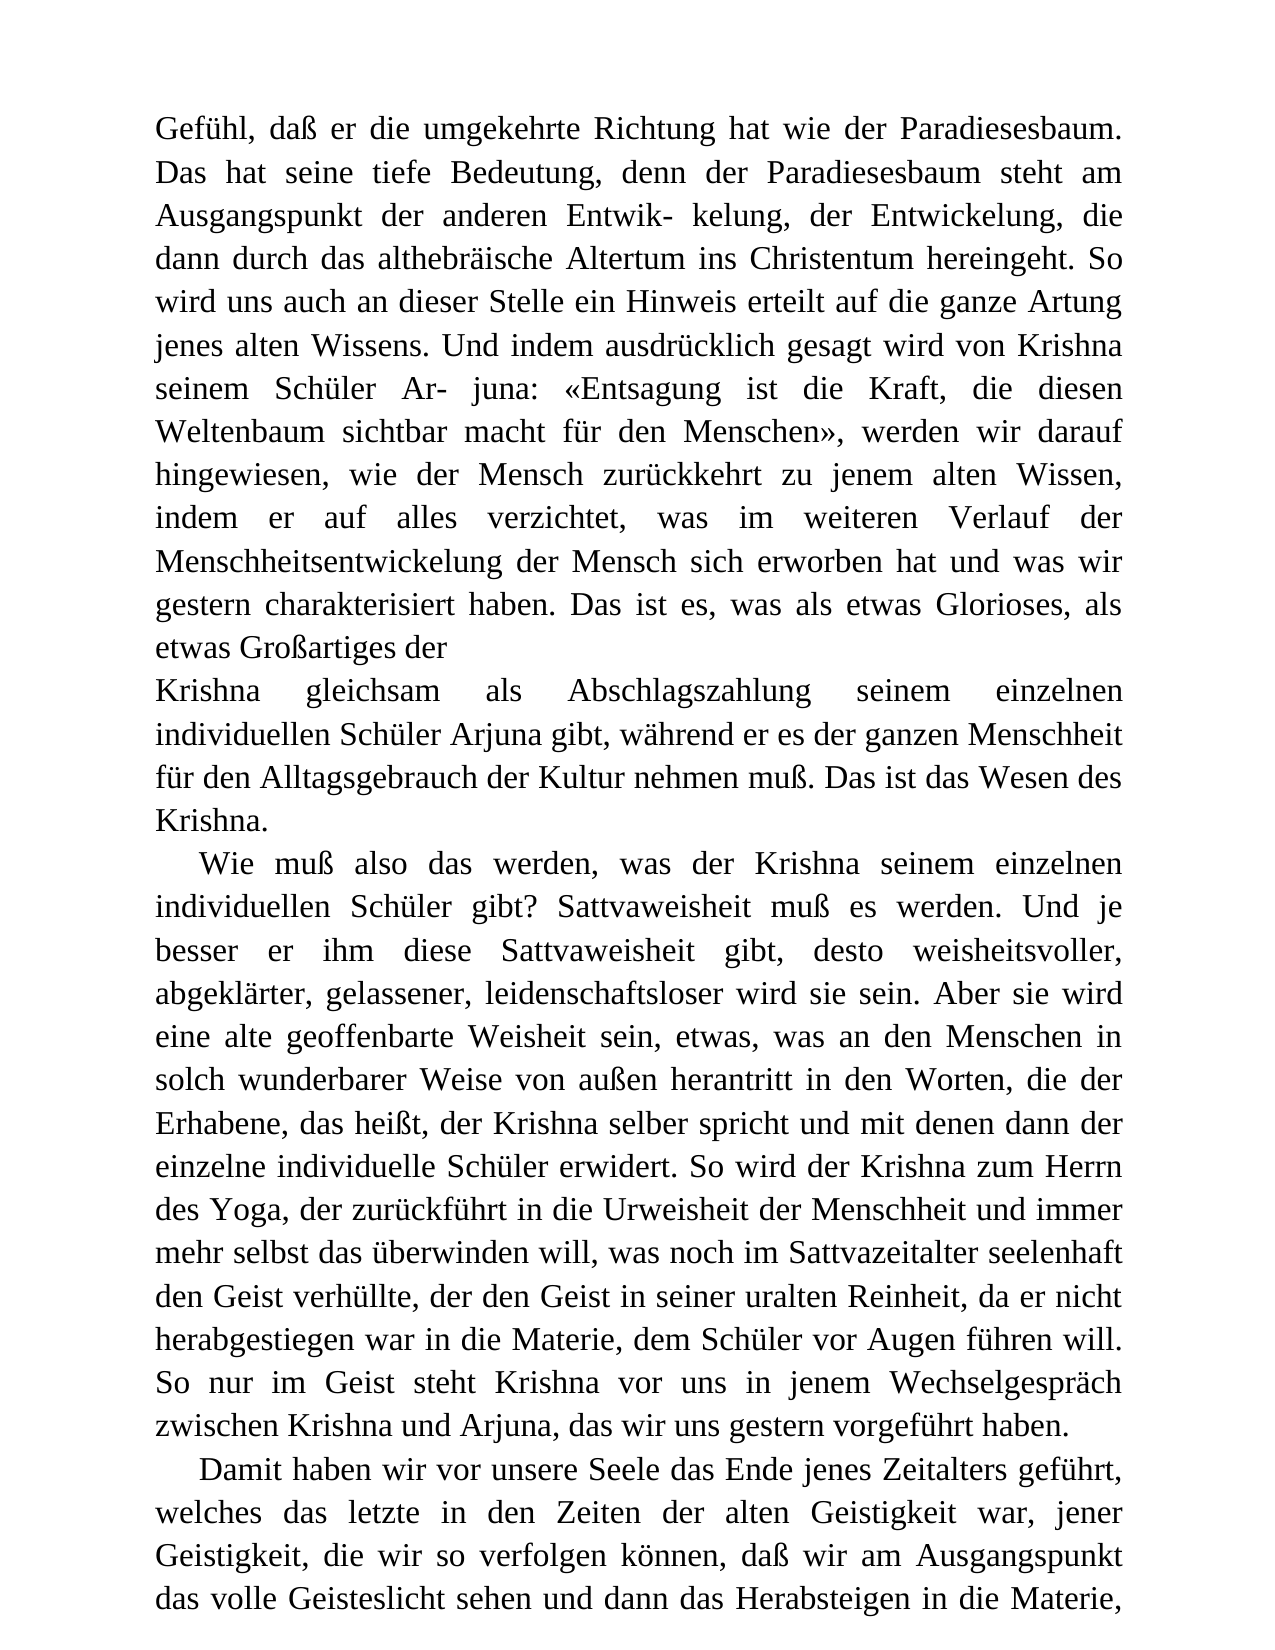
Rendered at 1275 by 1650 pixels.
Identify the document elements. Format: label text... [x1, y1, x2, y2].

text Wie muß also das werden, was der Krishna seinem einzelnen individuellen Schüler gibt? Sattvaweisheit muß es werden. Und je besser er ihm diese Sattvaweisheit gibt, desto weisheitsvoller, abgeklärter, gelassener, leidenschaftsloser wird sie sein. Aber sie wird eine alte geoffenbarte Weisheit sein, etwas, was an den Menschen in solch wunderbarer Weise von außen herantritt in den Worten, die der Erhabene, das heißt, der Krishna selber spricht und mit denen dann der einzelne individuelle Schüler erwidert. So wird der Krishna zum Herrn des Yoga, der zurückführt in die Urweisheit der Menschheit und immer mehr selbst das überwinden will, was noch im Sattvazeitalter seelenhaft den Geist verhüllte, der den Geist in seiner uralten Reinheit, da er nicht herabgestiegen war in die Materie, dem Schüler vor Augen führen will. So nur im Geist steht Krishna vor uns in jenem Wechselgespräch zwischen Krishna und Arjuna, das wir uns gestern vorgeführt haben. [155, 843, 1124, 1444]
text Damit haben wir vor unsere Seele das Ende jenes Zeitalters geführt, welches das letzte in den Zeiten der alten Geistigkeit war, jener Geistigkeit, die wir so verfolgen können, daß wir am Ausgangspunkt das volle Geisteslicht sehen und dann das Herabsteigen in die Materie, [155, 1449, 1124, 1617]
text Krishna gleichsam als Abschlagszahlung seinem einzelnen individuellen Schüler Arjuna gibt, während er es der ganzen Menschheit für den Alltagsgebrauch der Kultur nehmen muß. Das ist das Wesen des Krishna. [155, 671, 1124, 839]
text Gefühl, daß er die umgekehrte Richtung hat wie der Paradiesesbaum. Das hat seine tiefe Bedeutung, denn der Paradiesesbaum steht am Ausgangspunkt der anderen Entwik- kelung, der Entwickelung, die dann durch das althebräische Altertum ins Christentum hereingeht. So wird uns auch an dieser Stelle ein Hinweis erteilt auf die ganze Artung jenes alten Wissens. Und indem ausdrücklich gesagt wird von Krishna seinem Schüler Ar- juna: «Entsagung ist die Kraft, die diesen Weltenbaum sichtbar macht für den Menschen», werden wir darauf hingewiesen, wie der Mensch zurückkehrt zu jenem alten Wissen, indem er auf alles verzichtet, was im weiteren Verlauf der Menschheitsentwickelung der Mensch sich erworben hat und was wir gestern charakterisiert haben. Das ist es, was als etwas Glorioses, als etwas Großartiges der [155, 109, 1124, 666]
